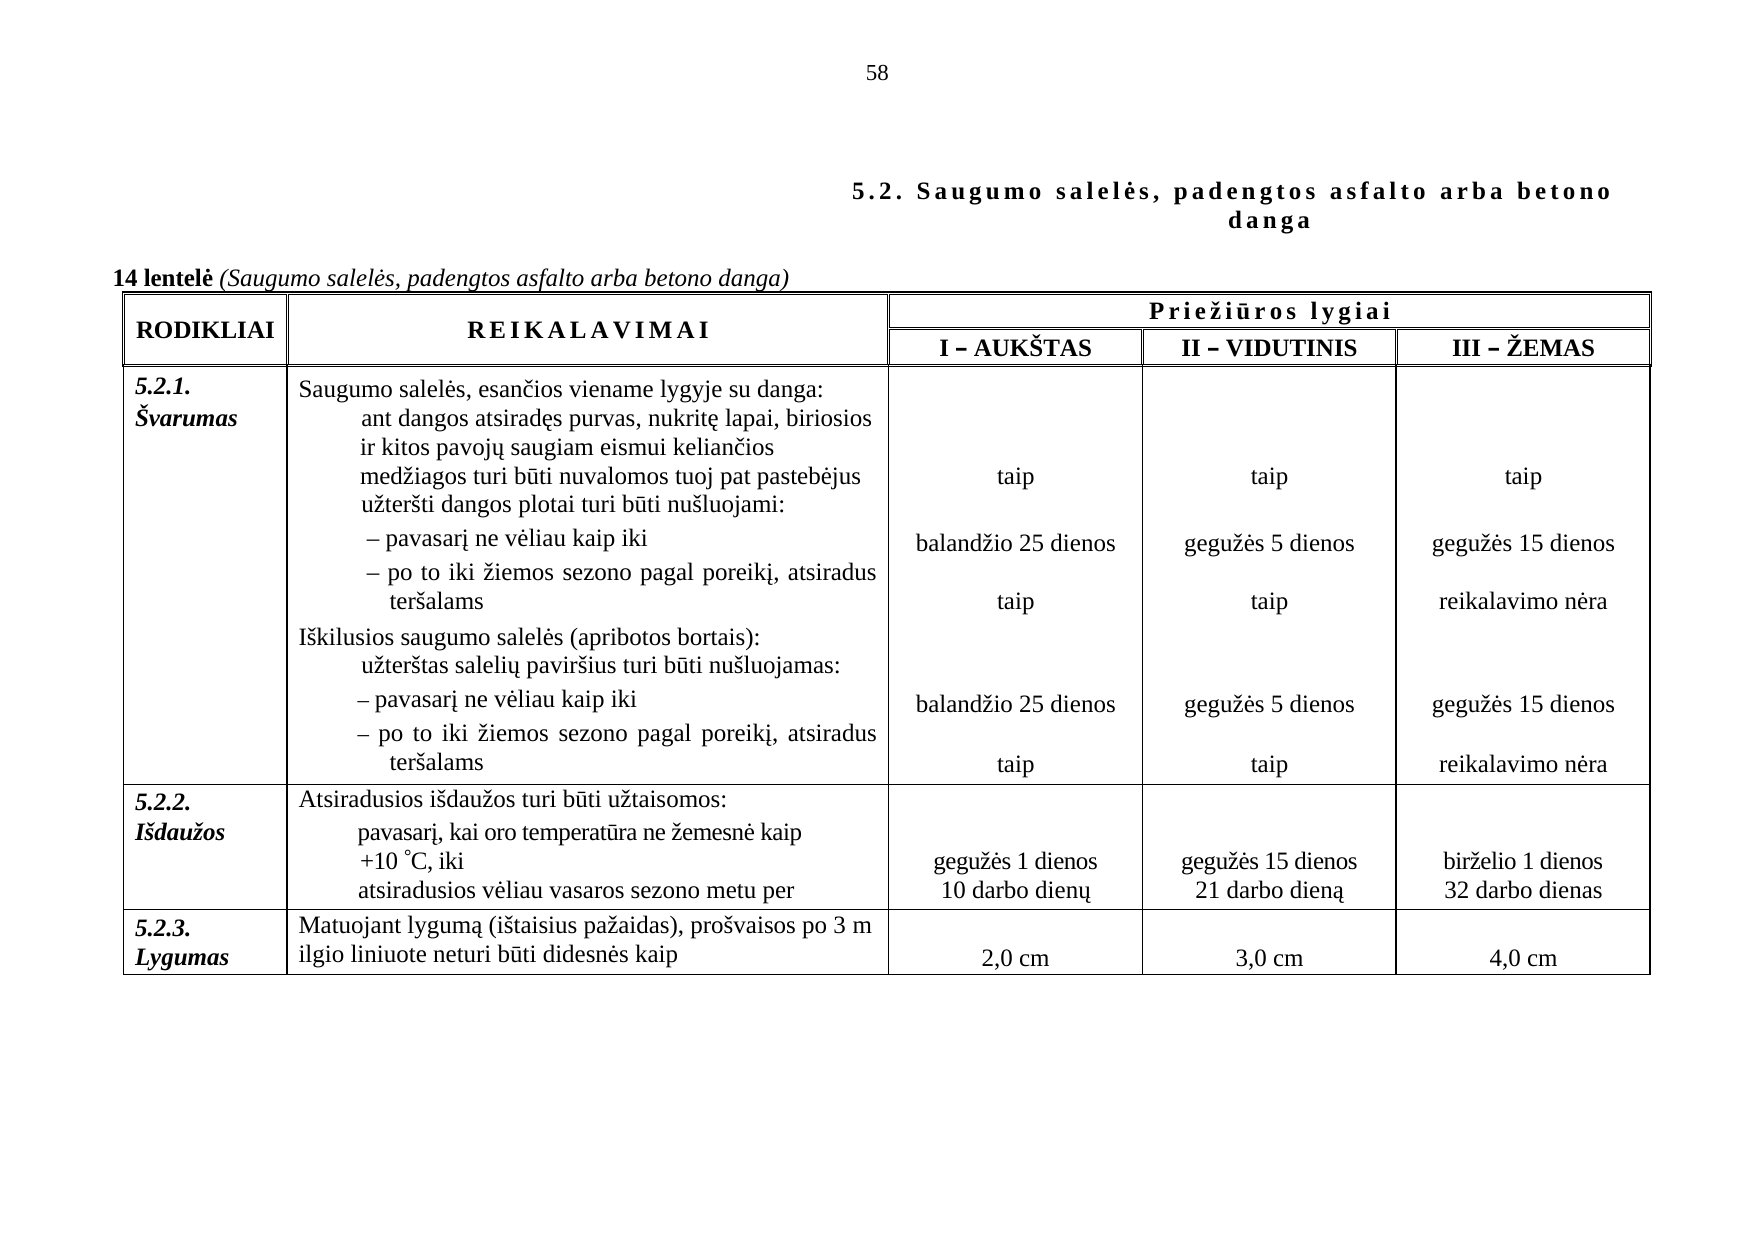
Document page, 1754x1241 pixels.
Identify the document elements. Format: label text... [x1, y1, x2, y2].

table_cell 5.2.2. [124, 785, 286, 817]
table_cell [124, 523, 286, 557]
text 14 lentelė (Saugumo salelės, padengtos asfalto arba betono danga) [112, 263, 1642, 291]
table_cell užterštas salelių paviršius turi būti nušluojamas: [288, 651, 888, 684]
table_cell [889, 615, 1142, 651]
table_cell taip [1143, 748, 1395, 783]
table_cell balandžio 25 dienos [889, 684, 1142, 718]
table_cell Iškilusios saugumo salelės (apribotos bortais): [288, 615, 888, 651]
table_header Priežiūros lygiai [890, 295, 1649, 327]
table_cell [1143, 651, 1395, 684]
table_cell I – AUKŠTAS [890, 330, 1141, 364]
table_cell [889, 785, 1142, 817]
table_cell [1143, 910, 1395, 942]
table_cell 5.2.1. [124, 367, 286, 403]
table_cell – po to iki žiemos sezono pagal poreikį, atsiradus teršalams [288, 718, 888, 783]
table_cell [124, 651, 286, 684]
table_cell gegužės 1 dienos [889, 817, 1142, 875]
table_cell [124, 718, 286, 783]
table_cell Matuojant lygumą (ištaisius pažaidas), prošvaisos po 3 m ilgio liniuote neturi būti didesnės kaip [288, 910, 888, 974]
table_cell 5.2.3. Lygumas [124, 910, 286, 974]
text 5.2. Saugumo salelės, padengtos asfalto arba betono danga [821, 176, 1642, 234]
table_cell taip [1143, 403, 1395, 489]
table_cell [1143, 785, 1395, 817]
table_cell 10 darbo dienų [889, 875, 1142, 908]
table_cell gegužės 15 dienos [1397, 684, 1649, 718]
table_cell gegužės 15 dienos [1397, 523, 1649, 557]
table_cell – po to iki žiemos sezono pagal poreikį, atsiradus teršalams [288, 557, 888, 614]
table_cell užteršti dangos plotai turi būti nušluojami: [288, 490, 888, 523]
table_cell Išdaužos [124, 817, 286, 875]
table_cell gegužės 15 dienos [1143, 817, 1395, 875]
table_cell birželio 1 dienos [1397, 817, 1649, 875]
table_cell [889, 910, 1142, 942]
table_cell balandžio 25 dienos [889, 523, 1142, 557]
table_cell 21 darbo dieną [1143, 875, 1395, 908]
table_cell pavasarį, kai oro temperatūra ne žemesnė kaip +10 C, iki [288, 817, 888, 875]
table_cell [1143, 490, 1395, 523]
table_cell taip [1397, 403, 1649, 489]
table_cell – pavasarį ne vėliau kaip iki [288, 523, 888, 557]
table_cell [1397, 367, 1649, 403]
table_header RODIKLIAI [125, 295, 286, 364]
table_cell gegužės 5 dienos [1143, 523, 1395, 557]
table_cell – pavasarį ne vėliau kaip iki [288, 684, 888, 718]
table_cell [124, 490, 286, 523]
table_cell Saugumo salelės, esančios viename lygyje su danga: [288, 367, 888, 403]
table_cell 32 darbo dienas [1397, 875, 1649, 908]
table_cell III – ŽEMAS [1398, 330, 1649, 364]
table_cell [889, 490, 1142, 523]
table_cell [1397, 651, 1649, 684]
table_cell taip [889, 748, 1142, 783]
table_cell ant dangos atsiradęs purvas, nukritę lapai, biriosios ir kitos pavojų saugiam eismui keliančios medžiagos turi būti nuvalomos tuoj pat pastebėjus [288, 403, 888, 489]
table_cell [124, 875, 286, 908]
table_cell [889, 718, 1142, 748]
table_cell [1397, 718, 1649, 748]
table_header REIKALAVIMAI [289, 295, 887, 364]
table_cell [1397, 785, 1649, 817]
table_cell reikalavimo nėra [1397, 748, 1649, 783]
table_cell [1397, 615, 1649, 651]
table_cell [1143, 367, 1395, 403]
table_cell atsiradusios vėliau vasaros sezono metu per [288, 875, 888, 908]
table_cell gegužės 5 dienos [1143, 684, 1395, 718]
table_cell [124, 615, 286, 651]
table_cell Švarumas [124, 403, 286, 489]
table_cell 4,0 cm [1397, 942, 1649, 974]
table_cell [1397, 490, 1649, 523]
table_cell [124, 557, 286, 614]
table_cell taip [1143, 557, 1395, 614]
table_cell [124, 684, 286, 718]
table_cell taip [889, 557, 1142, 614]
table_cell II – VIDUTINIS [1144, 330, 1395, 364]
table_cell [1143, 718, 1395, 748]
table_cell 3,0 cm [1143, 942, 1395, 974]
table_cell reikalavimo nėra [1397, 557, 1649, 614]
table_cell 2,0 cm [889, 942, 1142, 974]
table_cell [1397, 910, 1649, 942]
table_cell [889, 367, 1142, 403]
table_cell Atsiradusios išdaužos turi būti užtaisomos: [288, 785, 888, 817]
table_cell [889, 651, 1142, 684]
table_cell taip [889, 403, 1142, 489]
table_cell [1143, 615, 1395, 651]
